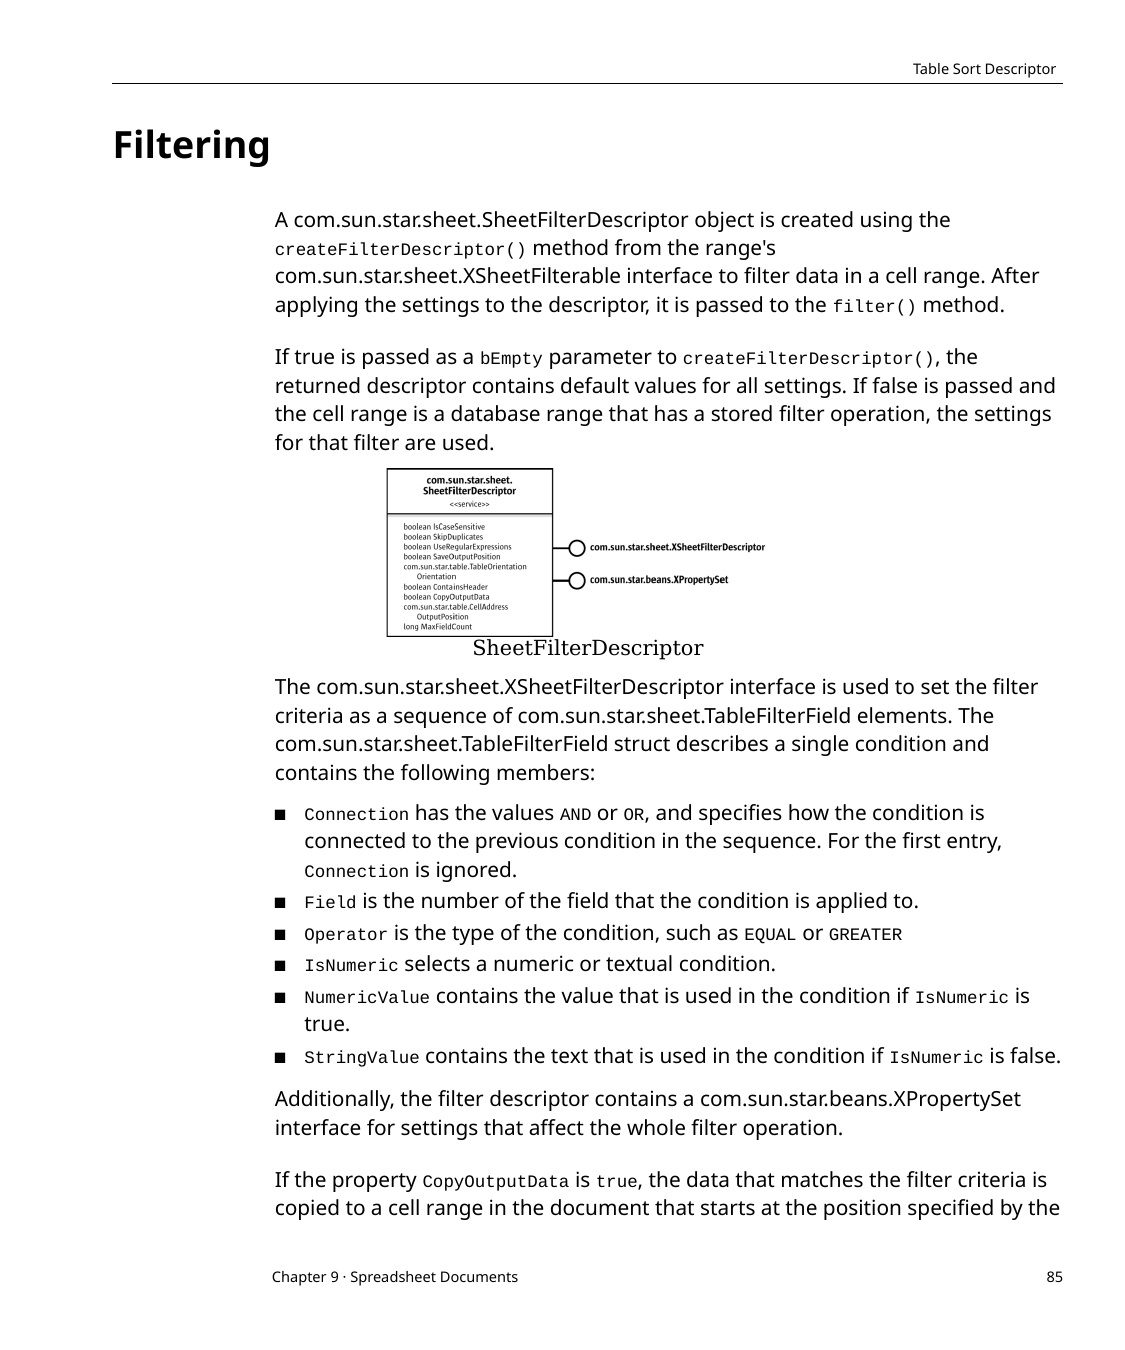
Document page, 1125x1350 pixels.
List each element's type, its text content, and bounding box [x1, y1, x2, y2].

list NumericValue contains the value that is used in the condition if IsNumeric is true. [274, 981, 1063, 1038]
text If true is passed as a bEmpty parameter to createFilterDescriptor(), the returned descriptor contains default values for all settings. If false is passed and the cell range is a database range that has a stored filter operation, the settings for that filter are used. [274, 342, 1063, 456]
text Additionally, the filter descriptor contains a com.sun.star.beans.XPropertySet interface for settings that affect the whole filter operation. [274, 1084, 1063, 1141]
list IsNumeric selects a numeric or textual condition. [274, 949, 1063, 978]
list StringValue contains the text that is used in the condition if IsNumeric is false. [274, 1041, 1063, 1069]
text If the property CopyOutputData is true, the data that matches the filter criteria is copied to a cell range in the document that starts at the position specified by the [274, 1165, 1063, 1222]
list Field is the number of the field that the condition is applied to. [274, 887, 1063, 915]
text The com.sun.star.sheet.XSheetFilterDescriptor interface is used to set the filter criteria as a sequence of com.sun.star.sheet.TableFilterField elements. The com.sun.star.sheet.TableFilterField struct describes a single condition and contains the following members: [274, 672, 1063, 786]
list Operator is the type of the condition, such as EQUAL or GREATER [274, 918, 1063, 946]
list Connection has the values AND or OR, and specifies how the condition is connected to the previous condition in the sequence. For the first entry, Connection is ignored. [274, 798, 1063, 883]
text SheetFilterDescriptor [112, 637, 1063, 661]
subtitle Filtering [112, 118, 1063, 169]
text A com.sun.star.sheet.SheetFilterDescriptor object is created using the createFilterDescriptor() method from the range's com.sun.star.sheet.XSheetFilterable interface to filter data in a cell range. After applying the settings to the descriptor, it is passed to the filter() method. [274, 205, 1063, 318]
picture [386, 468, 789, 637]
